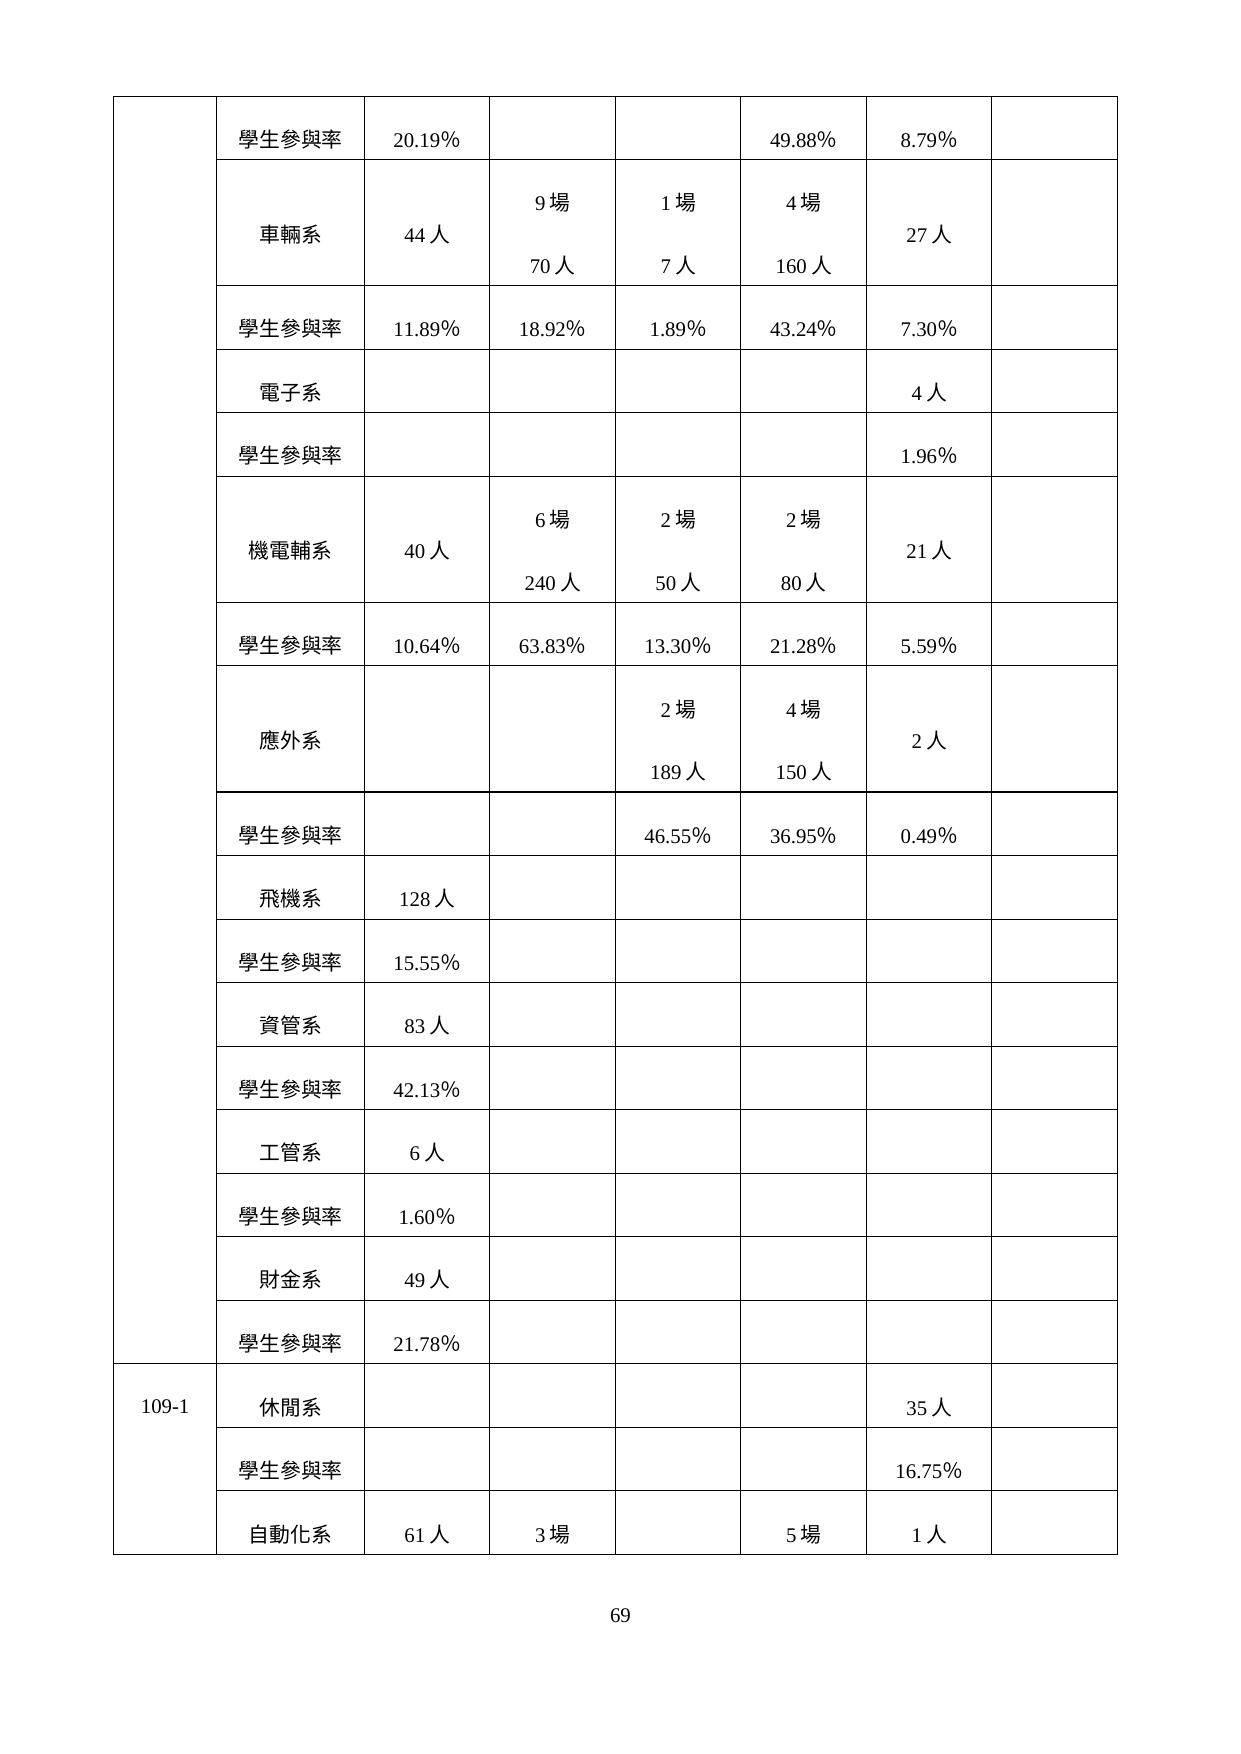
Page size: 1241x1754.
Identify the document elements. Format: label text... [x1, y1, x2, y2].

table_cell [867, 1110, 991, 1173]
table_cell 20.19％ [365, 97, 489, 159]
table_cell [741, 1237, 866, 1300]
table_cell [741, 1047, 866, 1109]
table_cell [490, 97, 615, 159]
table_cell [616, 1491, 740, 1554]
table_cell 3場 [490, 1491, 615, 1554]
table_cell [616, 983, 740, 1046]
table_cell [992, 1110, 1117, 1173]
table_cell 49.88％ [741, 97, 866, 159]
table_cell [741, 1301, 866, 1363]
table_cell [992, 920, 1117, 982]
table_cell 學生參與率 [217, 1428, 364, 1490]
table_cell [616, 1364, 740, 1427]
table_cell [867, 983, 991, 1046]
table_cell 飛機系 [217, 856, 364, 918]
table_cell [741, 920, 866, 982]
table_cell 49人 [365, 1237, 489, 1300]
table_cell [365, 1364, 489, 1427]
table_cell 學生參與率 [217, 1174, 364, 1236]
table_cell [867, 1237, 991, 1300]
table_cell [616, 1047, 740, 1109]
table_cell 44人 [365, 160, 489, 285]
table_cell [616, 1174, 740, 1236]
table_cell [616, 413, 740, 476]
table_cell [616, 1110, 740, 1173]
table_cell 2人 [867, 666, 991, 791]
table_cell [741, 1110, 866, 1173]
table_cell [992, 477, 1117, 602]
table_cell [490, 920, 615, 982]
table_cell 15.55％ [365, 920, 489, 982]
table_cell 13.30％ [616, 603, 740, 665]
table_cell [616, 1301, 740, 1363]
table_cell [741, 413, 866, 476]
table_cell [741, 350, 866, 412]
table_cell [490, 413, 615, 476]
table_cell [616, 856, 740, 918]
table_cell 自動化系 [217, 1491, 364, 1554]
table_cell 21.28％ [741, 603, 866, 665]
table_cell [741, 1428, 866, 1490]
table_cell 學生參與率 [217, 1047, 364, 1109]
table_cell 27人 [867, 160, 991, 285]
table_cell [490, 666, 615, 791]
table_cell 電子系 [217, 350, 364, 412]
table_cell [490, 1110, 615, 1173]
table_cell 4人 [867, 350, 991, 412]
table_cell [867, 1047, 991, 1109]
table_cell 42.13％ [365, 1047, 489, 1109]
table_cell 35人 [867, 1364, 991, 1427]
table_cell 6人 [365, 1110, 489, 1173]
table_cell [490, 1237, 615, 1300]
table_cell 學生參與率 [217, 413, 364, 476]
table_cell [741, 856, 866, 918]
table_cell [616, 1428, 740, 1490]
table_cell 工管系 [217, 1110, 364, 1173]
table_cell [114, 97, 216, 1363]
table_cell [741, 983, 866, 1046]
table_cell 2場 50人 [616, 477, 740, 602]
table_cell 8.79％ [867, 97, 991, 159]
table_cell [490, 1364, 615, 1427]
table_cell [490, 350, 615, 412]
table_cell 1.60％ [365, 1174, 489, 1236]
table_cell 財金系 [217, 1237, 364, 1300]
table_cell [616, 350, 740, 412]
table_cell [992, 286, 1117, 349]
table_cell 學生參與率 [217, 793, 364, 855]
table_cell 應外系 [217, 666, 364, 791]
table_cell 21.78％ [365, 1301, 489, 1363]
table_cell [992, 1047, 1117, 1109]
table_cell [867, 1174, 991, 1236]
table_cell 學生參與率 [217, 603, 364, 665]
table_cell 學生參與率 [217, 1301, 364, 1363]
table_cell [992, 1428, 1117, 1490]
table_cell 18.92％ [490, 286, 615, 349]
table_cell [867, 856, 991, 918]
table_cell [365, 413, 489, 476]
table_cell 5.59％ [867, 603, 991, 665]
table_cell 128人 [365, 856, 489, 918]
table_cell 機電輔系 [217, 477, 364, 602]
table_cell [741, 1174, 866, 1236]
table_cell [490, 1301, 615, 1363]
table_cell [365, 793, 489, 855]
table_cell 21人 [867, 477, 991, 602]
table_cell [992, 1237, 1117, 1300]
table_cell [741, 1364, 866, 1427]
table_cell 學生參與率 [217, 97, 364, 159]
table_cell 10.64％ [365, 603, 489, 665]
table_cell [490, 1047, 615, 1109]
table_cell [992, 413, 1117, 476]
table_cell [490, 983, 615, 1046]
table_cell 43.24％ [741, 286, 866, 349]
table_cell 0.49％ [867, 793, 991, 855]
table_cell [992, 160, 1117, 285]
table_cell 2場 80人 [741, 477, 866, 602]
table_cell 1.96％ [867, 413, 991, 476]
table_cell 學生參與率 [217, 286, 364, 349]
table_cell 1.89％ [616, 286, 740, 349]
table_cell 63.83％ [490, 603, 615, 665]
table_cell 36.95％ [741, 793, 866, 855]
table_cell [992, 603, 1117, 665]
table_cell 46.55％ [616, 793, 740, 855]
table_cell [992, 1364, 1117, 1427]
table_cell 7.30％ [867, 286, 991, 349]
table_cell [867, 1301, 991, 1363]
table_cell [992, 1491, 1117, 1554]
table_cell [365, 1428, 489, 1490]
table_cell 1人 [867, 1491, 991, 1554]
table_cell 11.89％ [365, 286, 489, 349]
table_cell [992, 793, 1117, 855]
table_cell [616, 1237, 740, 1300]
table_cell 資管系 [217, 983, 364, 1046]
table_cell 4場 150人 [741, 666, 866, 791]
table_cell 83人 [365, 983, 489, 1046]
table_cell [992, 1301, 1117, 1363]
table_cell 16.75％ [867, 1428, 991, 1490]
table_cell [992, 666, 1117, 791]
table_cell [992, 97, 1117, 159]
table_cell [867, 920, 991, 982]
table_cell 109-1 [114, 1364, 216, 1554]
table_cell [992, 1174, 1117, 1236]
table_cell [365, 666, 489, 791]
table_cell 4場 160人 [741, 160, 866, 285]
table_cell 車輛系 [217, 160, 364, 285]
table_cell 1場 7人 [616, 160, 740, 285]
table_cell [365, 350, 489, 412]
table_cell [490, 793, 615, 855]
table_cell 61人 [365, 1491, 489, 1554]
table_cell 5場 [741, 1491, 866, 1554]
table_cell [490, 1428, 615, 1490]
table_cell 休閒系 [217, 1364, 364, 1427]
table_cell [992, 983, 1117, 1046]
table_cell 40人 [365, 477, 489, 602]
table_cell [616, 97, 740, 159]
table_cell 9場 70人 [490, 160, 615, 285]
table_cell [992, 350, 1117, 412]
table_cell [992, 856, 1117, 918]
table_cell 6場 240人 [490, 477, 615, 602]
table_cell [616, 920, 740, 982]
table_cell [490, 1174, 615, 1236]
table_cell 2場 189人 [616, 666, 740, 791]
table_cell 學生參與率 [217, 920, 364, 982]
table_cell [490, 856, 615, 918]
